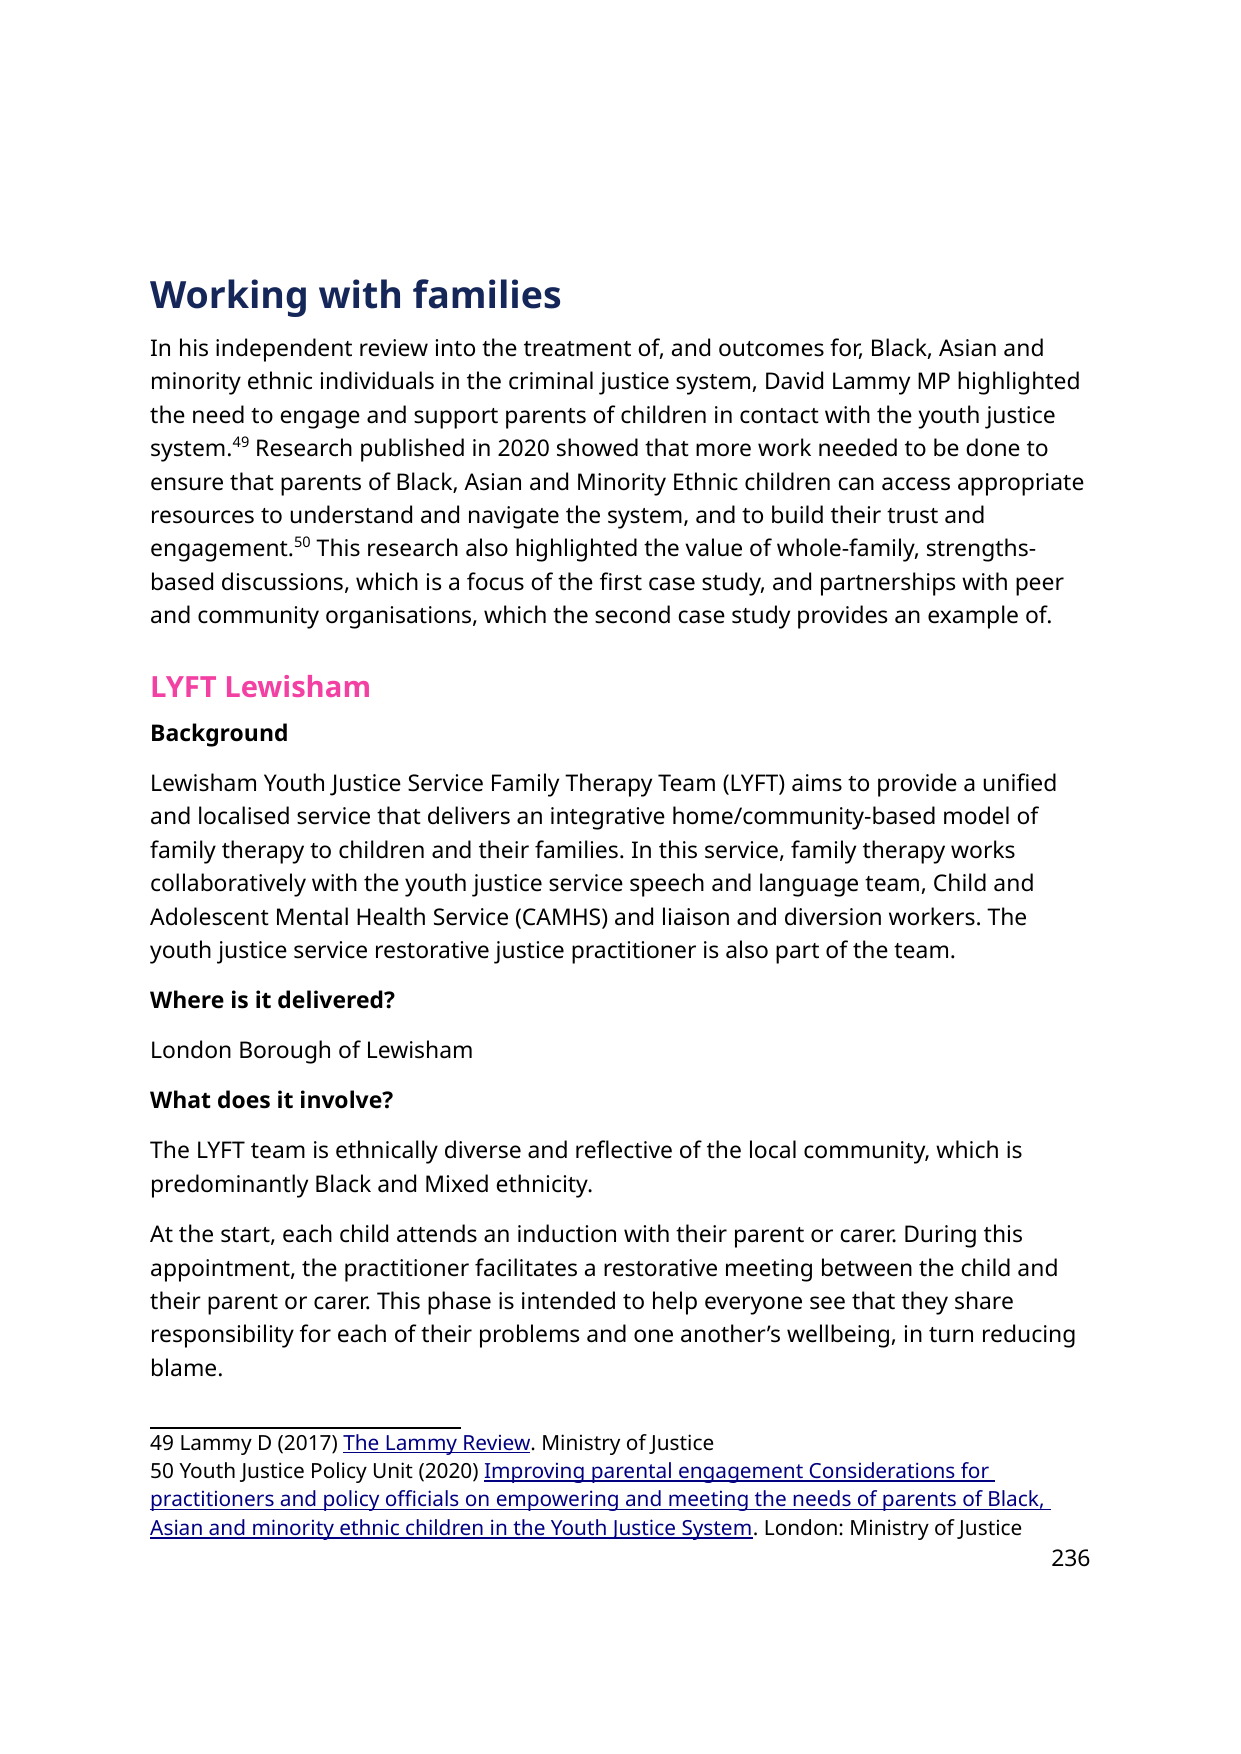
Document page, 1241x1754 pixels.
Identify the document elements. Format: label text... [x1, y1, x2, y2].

text Lewisham Youth Justice Service Family Therapy Team (LYFT) aims to provide a unified and localised service that delivers an integrative home/community-based model of family therapy to children and their families. In this service, family therapy works collaboratively with the youth justice service speech and language team, Child and Adolescent Mental Health Service (CAMHS) and liaison and diversion workers. The youth justice service restorative justice practitioner is also part of the team. [150, 767, 1090, 965]
subtitle Working with families [150, 269, 1090, 320]
text London Borough of Lewisham [150, 1034, 1090, 1066]
text What does it involve? [150, 1084, 1090, 1116]
text Lammy D (2017) The Lammy Review. Ministry of Justice [150, 1428, 1090, 1456]
text The LYFT team is ethnically diverse and reflective of the local community, which is predominantly Black and Mixed ethnicity. [150, 1134, 1090, 1199]
text At the start, each child attends an induction with their parent or carer. During this appointment, the practitioner facilitates a restorative meeting between the child and their parent or carer. This phase is intended to help everyone see that they share responsibility for each of their problems and one another’s wellbeing, in turn reducing blame. [150, 1218, 1090, 1383]
text Background [150, 717, 1090, 748]
text In his independent review into the treatment of, and outcomes for, Black, Asian and minority ethnic individuals in the criminal justice system, David Lammy MP highlighted the need to engage and support parents of children in contact with the youth justice system. Research published in 2020 showed that more work needed to be done to ensure that parents of Black, Asian and Minority Ethnic children can access appropriate resources to understand and navigate the system, and to build their trust and engagement. This research also highlighted the value of whole-family, strengths-based discussions, which is a focus of the first case study, and partnerships with peer and community organisations, which the second case study provides an example of. [150, 332, 1090, 631]
text Youth Justice Policy Unit (2020) Improving parental engagement Considerations for practitioners and policy officials on empowering and meeting the needs of parents of Black, Asian and minority ethnic children in the Youth Justice System. London: Ministry of Justice [150, 1456, 1090, 1541]
subtitle LYFT Lewisham [150, 666, 1090, 706]
text Where is it delivered? [150, 984, 1090, 1015]
